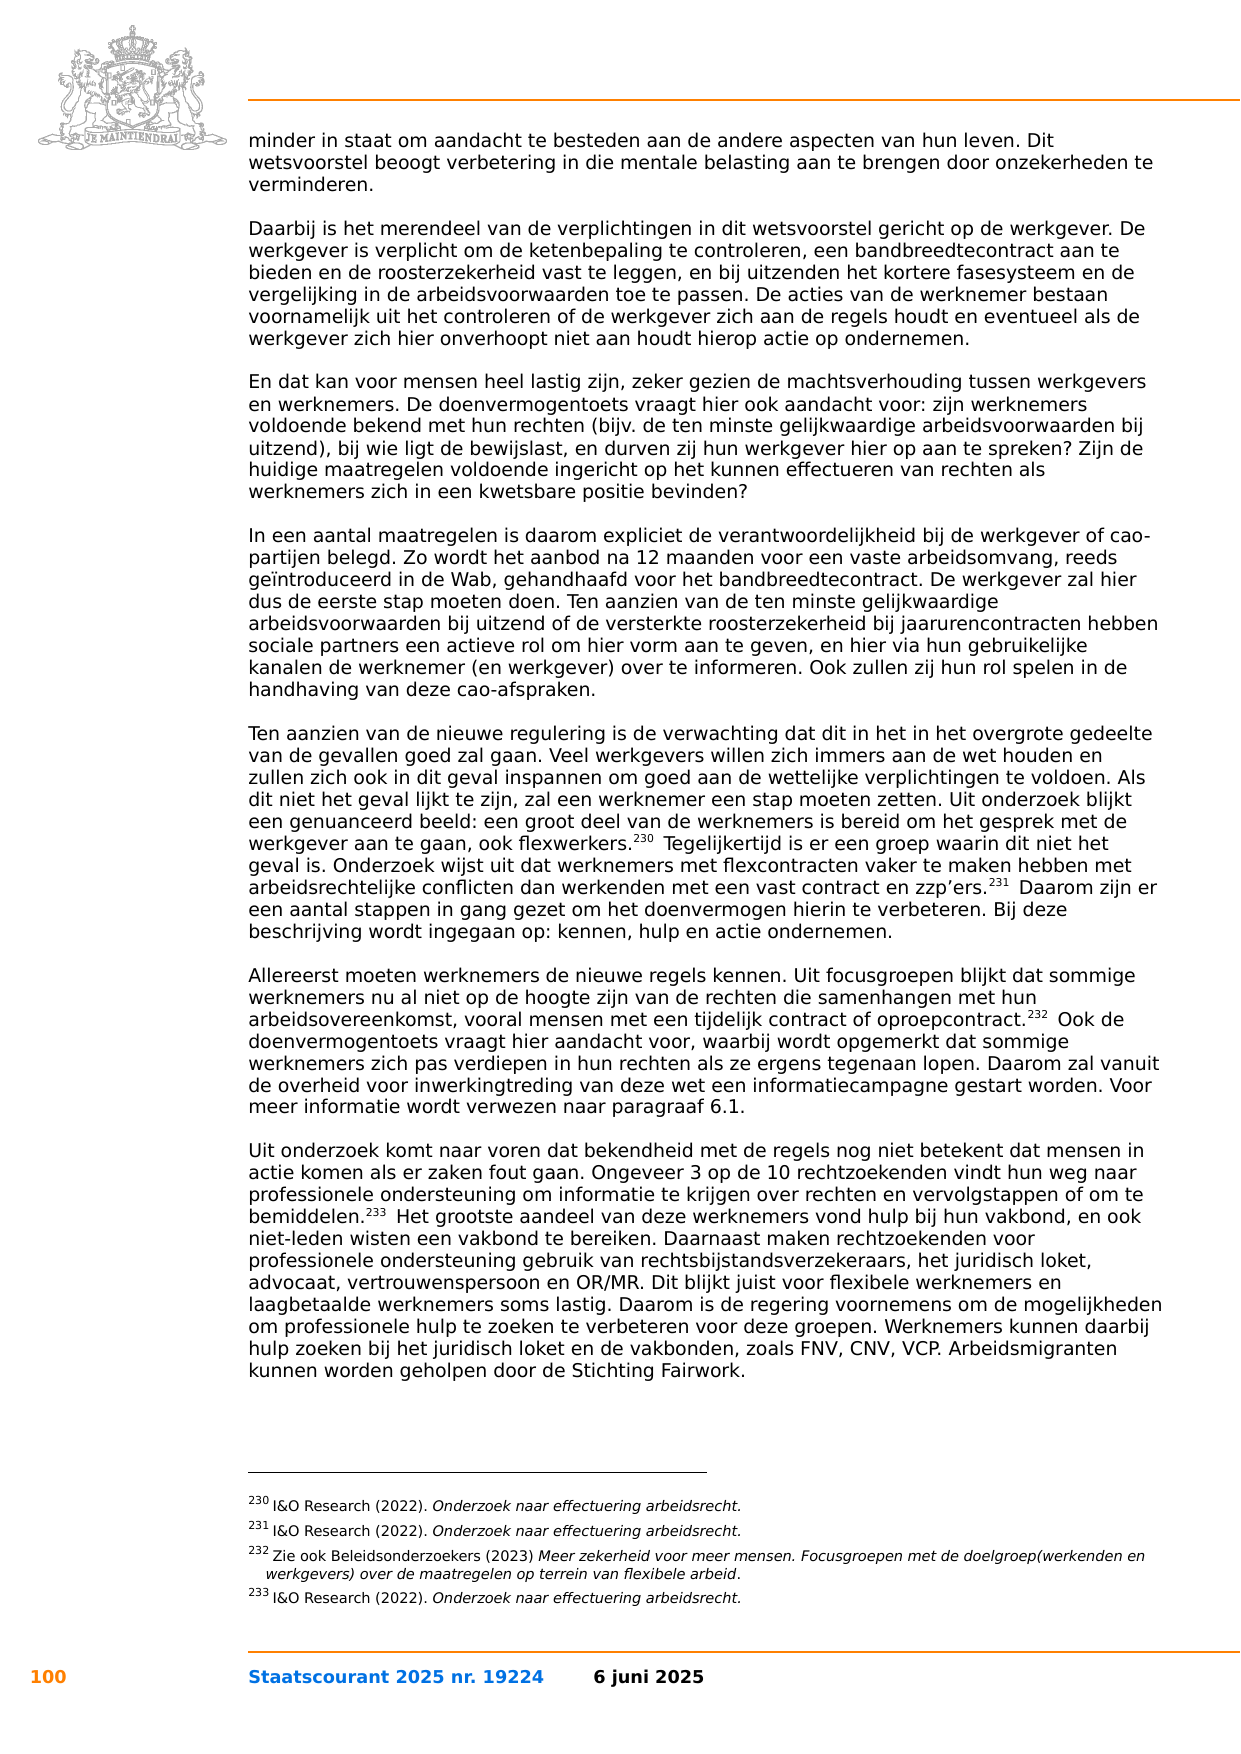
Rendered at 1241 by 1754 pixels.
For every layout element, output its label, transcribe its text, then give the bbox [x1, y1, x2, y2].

text minder in staat om aandacht te besteden aan de andere aspecten van hun leven. Dit wetsvoorstel beoogt verbetering in die mentale belasting aan te brengen door onzekerheden te verminderen. [248, 130, 1163, 196]
text En dat kan voor mensen heel lastig zijn, zeker gezien de machtsverhouding tussen werkgevers en werknemers. De doenvermogentoets vraagt hier ook aandacht voor: zijn werknemers voldoende bekend met hun rechten (bijv. de ten minste gelijkwaardige arbeidsvoorwaarden bij uitzend), bij wie ligt de bewijslast, en durven zij hun werkgever hier op aan te spreken? Zijn de huidige maatregelen voldoende ingericht op het kunnen effectueren van rechten als werknemers zich in een kwetsbare positie bevinden? [248, 371, 1163, 503]
text Zie ook Beleidsonderzoekers (2023) Meer zekerheid voor meer mensen. Focusgroepen met de doelgroep(werkenden en werkgevers) over de maatregelen op terrein van flexibele arbeid. [248, 1544, 1163, 1583]
text Uit onderzoek komt naar voren dat bekendheid met de regels nog niet betekent dat mensen in actie komen als er zaken fout gaan. Ongeveer 3 op de 10 rechtzoekenden vindt hun weg naar professionele ondersteuning om informatie te krijgen over rechten en vervolgstappen of om te bemiddelen. Het grootste aandeel van deze werknemers vond hulp bij hun vakbond, en ook niet-leden wisten een vakbond te bereiken. Daarnaast maken rechtzoekenden voor professionele ondersteuning gebruik van rechtsbijstandsverzekeraars, het juridisch loket, advocaat, vertrouwenspersoon en OR/MR. Dit blijkt juist voor flexibele werknemers en laagbetaalde werknemers soms lastig. Daarom is de regering voornemens om de mogelijkheden om professionele hulp te zoeken te verbeteren voor deze groepen. Werknemers kunnen daarbij hulp zoeken bij het juridisch loket en de vakbonden, zoals FNV, CNV, VCP. Arbeidsmigranten kunnen worden geholpen door de Stichting Fairwork. [248, 1140, 1163, 1382]
text Daarbij is het merendeel van de verplichtingen in dit wetsvoorstel gericht op de werkgever. De werkgever is verplicht om de ketenbepaling te controleren, een bandbreedtecontract aan te bieden en de roosterzekerheid vast te leggen, en bij uitzenden het kortere fasesysteem en de vergelijking in de arbeidsvoorwaarden toe te passen. De acties van de werknemer bestaan voornamelijk uit het controleren of de werkgever zich aan de regels houdt en eventueel als de werkgever zich hier onverhoopt niet aan houdt hierop actie op ondernemen. [248, 218, 1163, 349]
text In een aantal maatregelen is daarom expliciet de verantwoordelijkheid bij de werkgever of cao-partijen belegd. Zo wordt het aanbod na 12 maanden voor een vaste arbeidsomvang, reeds geïntroduceerd in de Wab, gehandhaafd voor het bandbreedtecontract. De werkgever zal hier dus de eerste stap moeten doen. Ten aanzien van de ten minste gelijkwaardige arbeidsvoorwaarden bij uitzend of de versterkte roosterzekerheid bij jaarurencontracten hebben sociale partners een actieve rol om hier vorm aan te geven, en hier via hun gebruikelijke kanalen de werknemer (en werkgever) over te informeren. Ook zullen zij hun rol spelen in de handhaving van deze cao-afspraken. [248, 525, 1163, 701]
text Allereerst moeten werknemers de nieuwe regels kennen. Uit focusgroepen blijkt dat sommige werknemers nu al niet op de hoogte zijn van de rechten die samenhangen met hun arbeidsovereenkomst, vooral mensen met een tijdelijk contract of oproepcontract. Ook de doenvermogentoets vraagt hier aandacht voor, waarbij wordt opgemerkt dat sommige werknemers zich pas verdiepen in hun rechten als ze ergens tegenaan lopen. Daarom zal vanuit de overheid voor inwerkingtreding van deze wet een informatiecampagne gestart worden. Voor meer informatie wordt verwezen naar paragraaf 6.1. [248, 964, 1163, 1118]
picture [38, 25, 227, 150]
text Ten aanzien van de nieuwe regulering is de verwachting dat dit in het in het overgrote gedeelte van de gevallen goed zal gaan. Veel werkgevers willen zich immers aan de wet houden en zullen zich ook in dit geval inspannen om goed aan de wettelijke verplichtingen te voldoen. Als dit niet het geval lijkt te zijn, zal een werknemer een stap moeten zetten. Uit onderzoek blijkt een genuanceerd beeld: een groot deel van de werknemers is bereid om het gesprek met de werkgever aan te gaan, ook flexwerkers. Tegelijkertijd is er een groep waarin dit niet het geval is. Onderzoek wijst uit dat werknemers met flexcontracten vaker te maken hebben met arbeidsrechtelijke conflicten dan werkenden met een vast contract en zzp’ers. Daarom zijn er een aantal stappen in gang gezet om het doenvermogen hierin te verbeteren. Bij deze beschrijving wordt ingegaan op: kennen, hulp en actie ondernemen. [248, 723, 1163, 943]
text I&O Research (2022). Onderzoek naar effectuering arbeidsrecht. [248, 1586, 1163, 1608]
text I&O Research (2022). Onderzoek naar effectuering arbeidsrecht. [248, 1519, 1163, 1541]
text I&O Research (2022). Onderzoek naar effectuering arbeidsrecht. [248, 1494, 1163, 1516]
